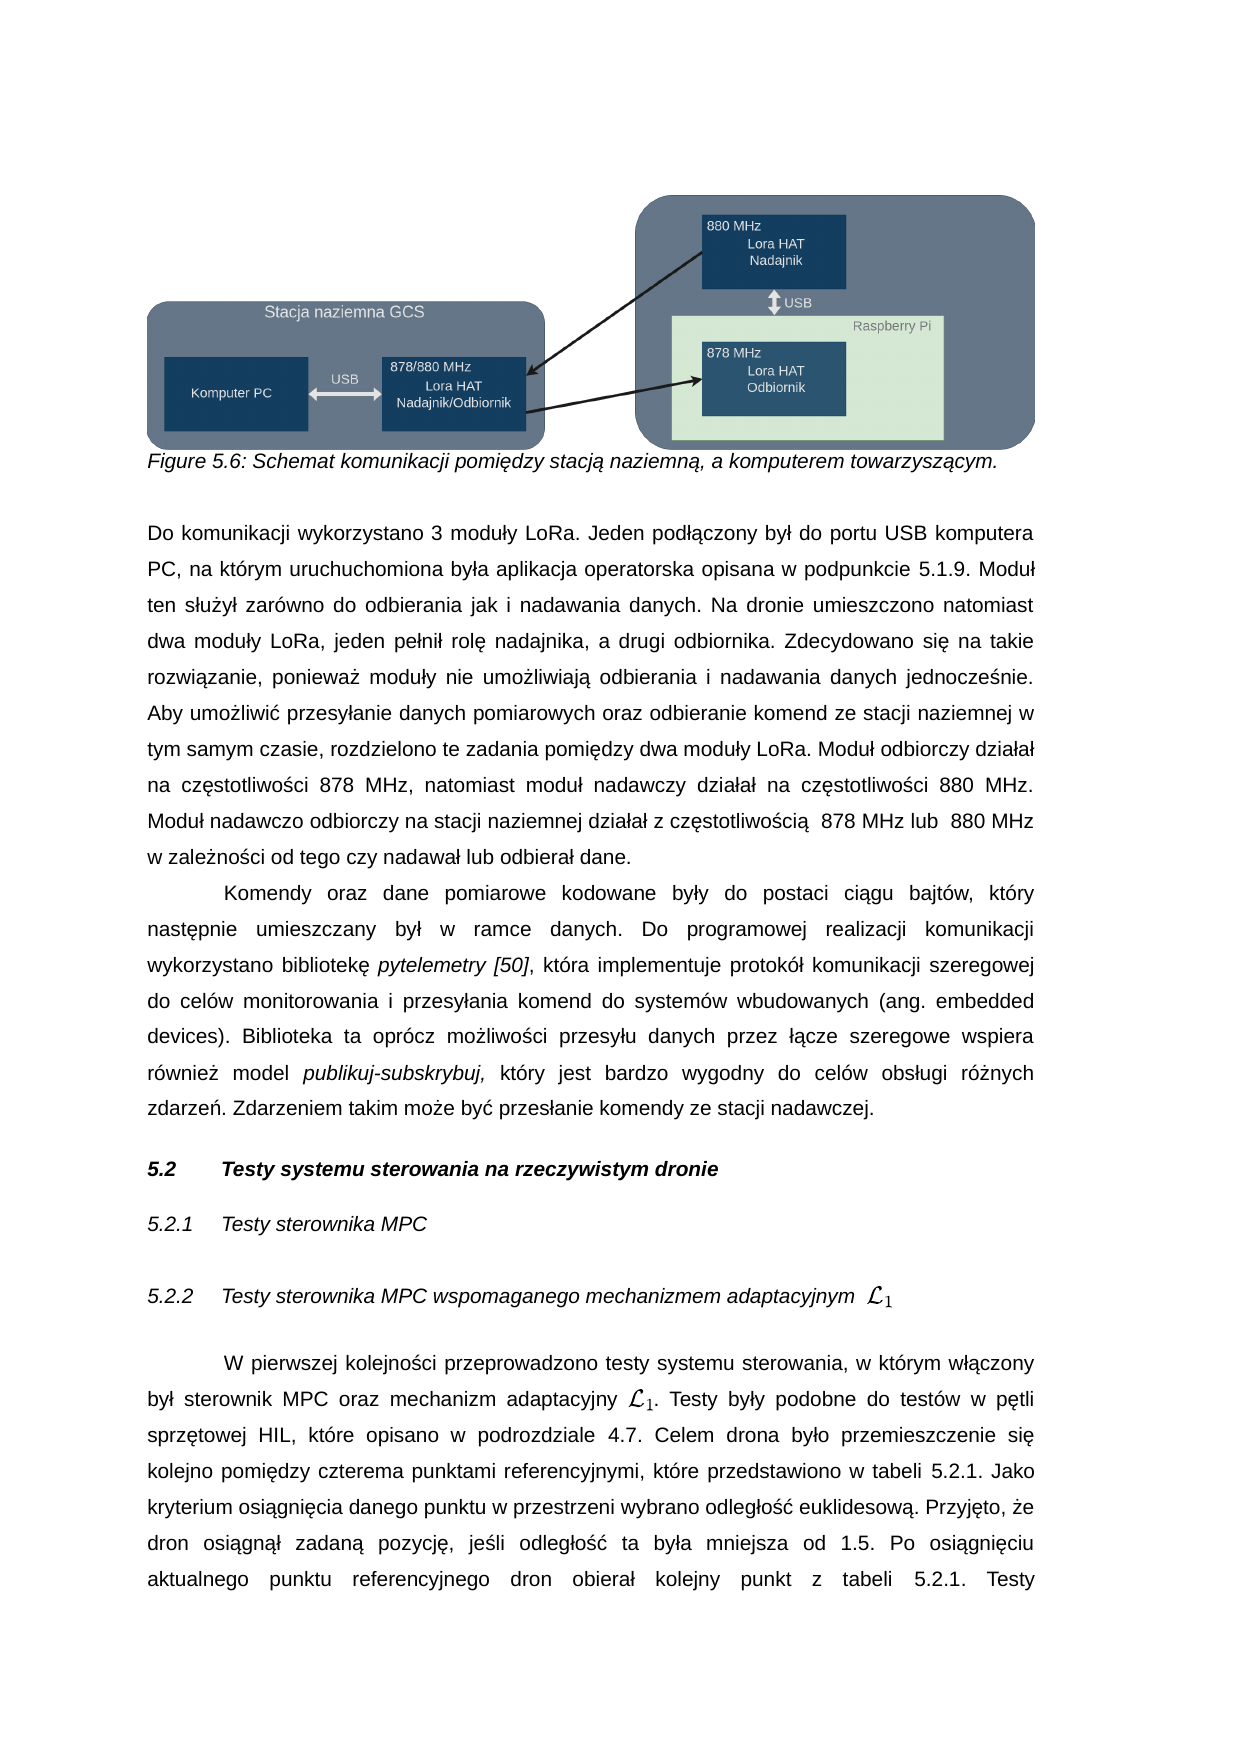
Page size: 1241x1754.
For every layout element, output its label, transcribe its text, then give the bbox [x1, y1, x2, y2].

text W pierwszej kolejności przeprowadzono testy systemu sterowania, w którym włączony był sterownik MPC oraz mechanizm adaptacyjny . Testy były podobne do testów w pętli sprzętowej HIL, które opisano w podrozdziale 4.7. Celem drona było przemieszczenie się kolejno pomiędzy czterema punktami referencyjnymi, które przedstawiono w tabeli 5.2.1. Jako kryterium osiągnięcia danego punktu w przestrzeni wybrano odległość euklidesową. Przyjęto, że dron osiągnął zadaną pozycję, jeśli odległość ta była mniejsza od 1.5. Po osiągnięciu aktualnego punktu referencyjnego dron obierał kolejny punkt z tabeli 5.2.1. Testy [147, 1351, 1035, 1591]
text Figure 5.6: Schemat komunikacji pomiędzy stacją naziemną, a komputerem towarzyszącym. [147, 450, 1035, 473]
text Komendy oraz dane pomiarowe kodowane były do postaci ciągu bajtów, który następnie umieszczany był w ramce danych. Do programowej realizacji komunikacji wykorzystano bibliotekę pytelemetry [50], która implementuje protokół komunikacji szeregowej do celów monitorowania i przesyłania komend do systemów wbudowanych (ang. embedded devices). Biblioteka ta oprócz możliwości przesyłu danych przez łącze szeregowe wspiera również model publikuj-subskrybuj, który jest bardzo wygodny do celów obsługi różnych zdarzeń. Zdarzeniem takim może być przesłanie komendy ze stacji nadawczej. [147, 881, 1035, 1120]
subtitle Testy sterownika MPC wspomaganego mechanizmem adaptacyjnym [147, 1284, 1035, 1308]
text Do komunikacji wykorzystano 3 moduły LoRa. Jeden podłączony był do portu USB komputera PC, na którym uruchuchomiona była aplikacja operatorska opisana w podpunkcie 5.1.9. Moduł ten służył zarówno do odbierania jak i nadawania danych. Na dronie umieszczono natomiast dwa moduły LoRa, jeden pełnił rolę nadajnika, a drugi odbiornika. Zdecydowano się na takie rozwiązanie, ponieważ moduły nie umożliwiają odbierania i nadawania danych jednocześnie. Aby umożliwić przesyłanie danych pomiarowych oraz odbieranie komend ze stacji naziemnej w tym samym czasie, rozdzielono te zadania pomiędzy dwa moduły LoRa. Moduł odbiorczy działał na częstotliwości 878 MHz, natomiast moduł nadawczy działał na częstotliwości 880 MHz. Moduł nadawczo odbiorczy na stacji naziemnej działał z częstotliwością 878 MHz lub 880 MHz w zależności od tego czy nadawał lub odbierał dane. [147, 521, 1035, 869]
subtitle Testy sterownika MPC [147, 1212, 1035, 1236]
subtitle Testy systemu sterowania na rzeczywistym dronie [147, 1157, 1035, 1181]
picture [147, 195, 1035, 450]
